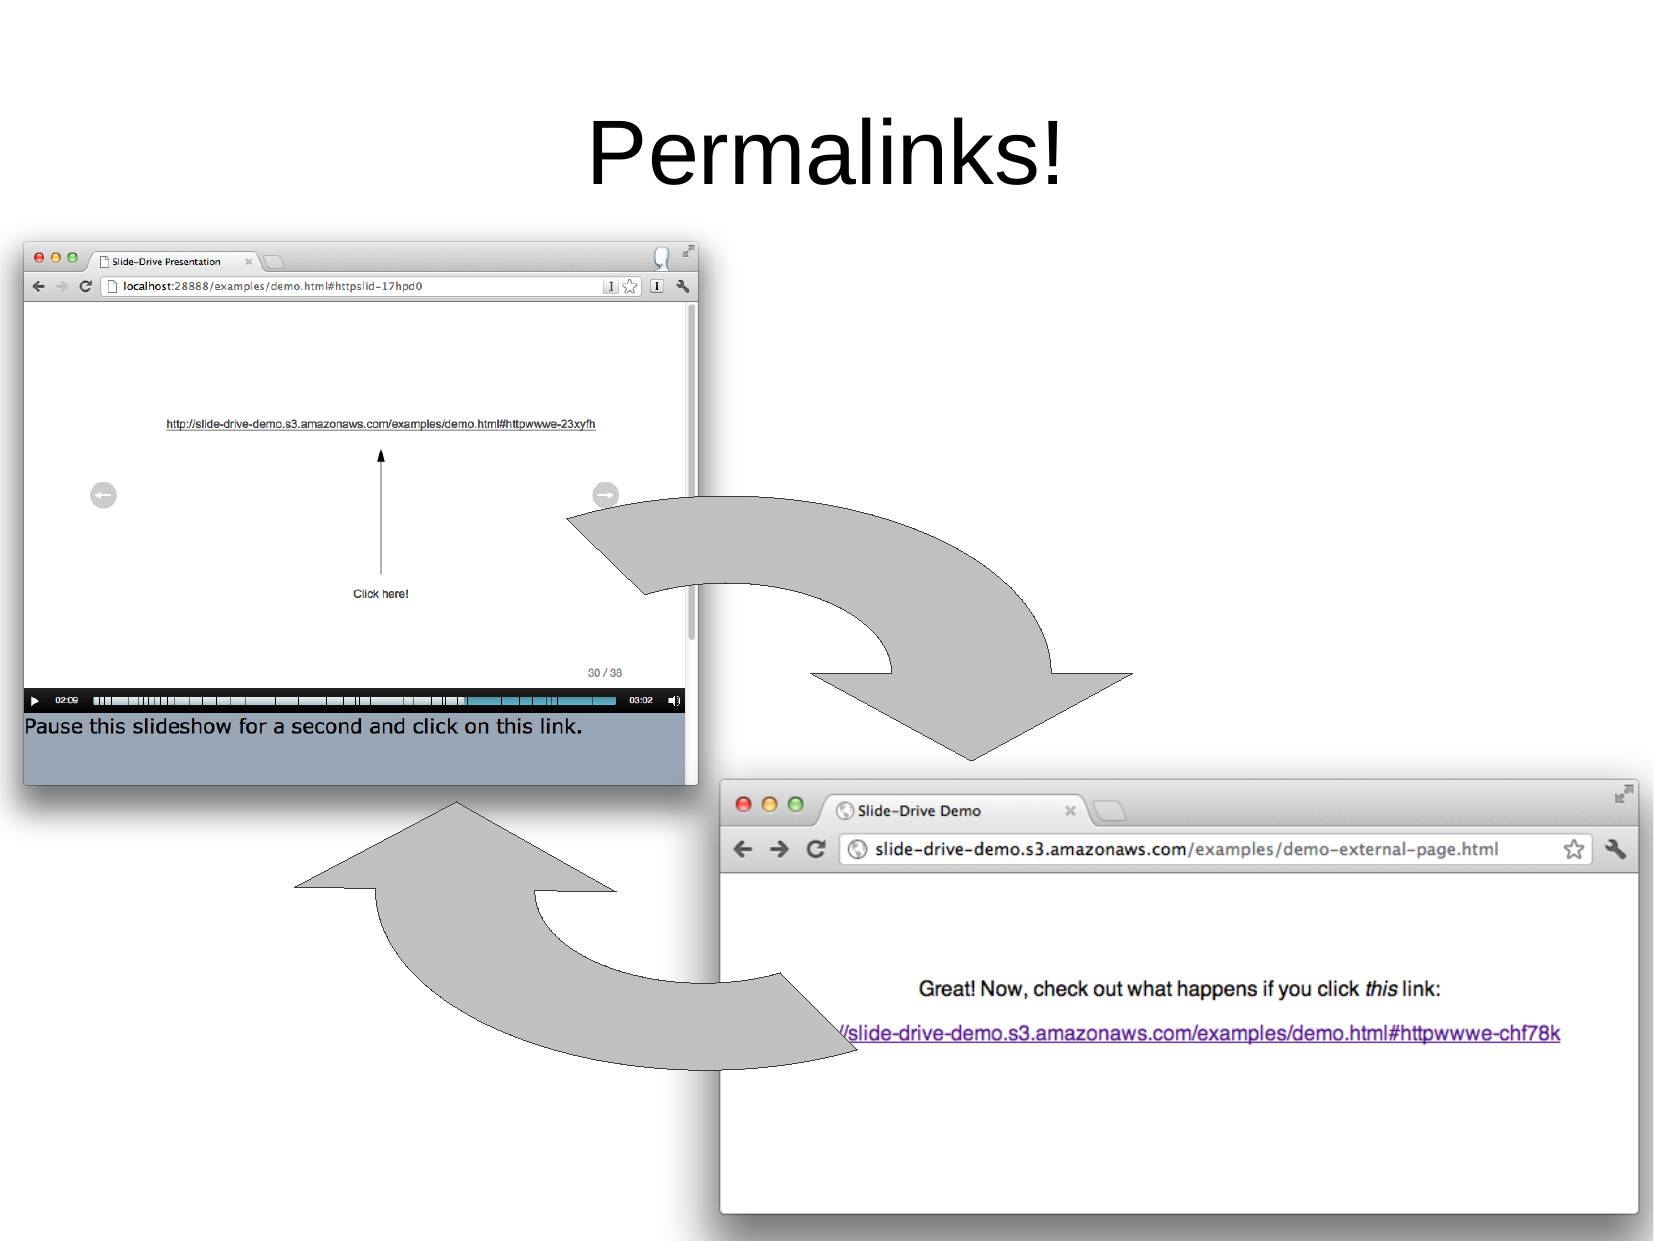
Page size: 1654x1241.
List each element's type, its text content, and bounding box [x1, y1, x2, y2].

text_box [294, 801, 858, 1071]
title Permalinks! [82, 49, 1571, 257]
text_box [566, 496, 1133, 761]
picture [0, 212, 1654, 1241]
